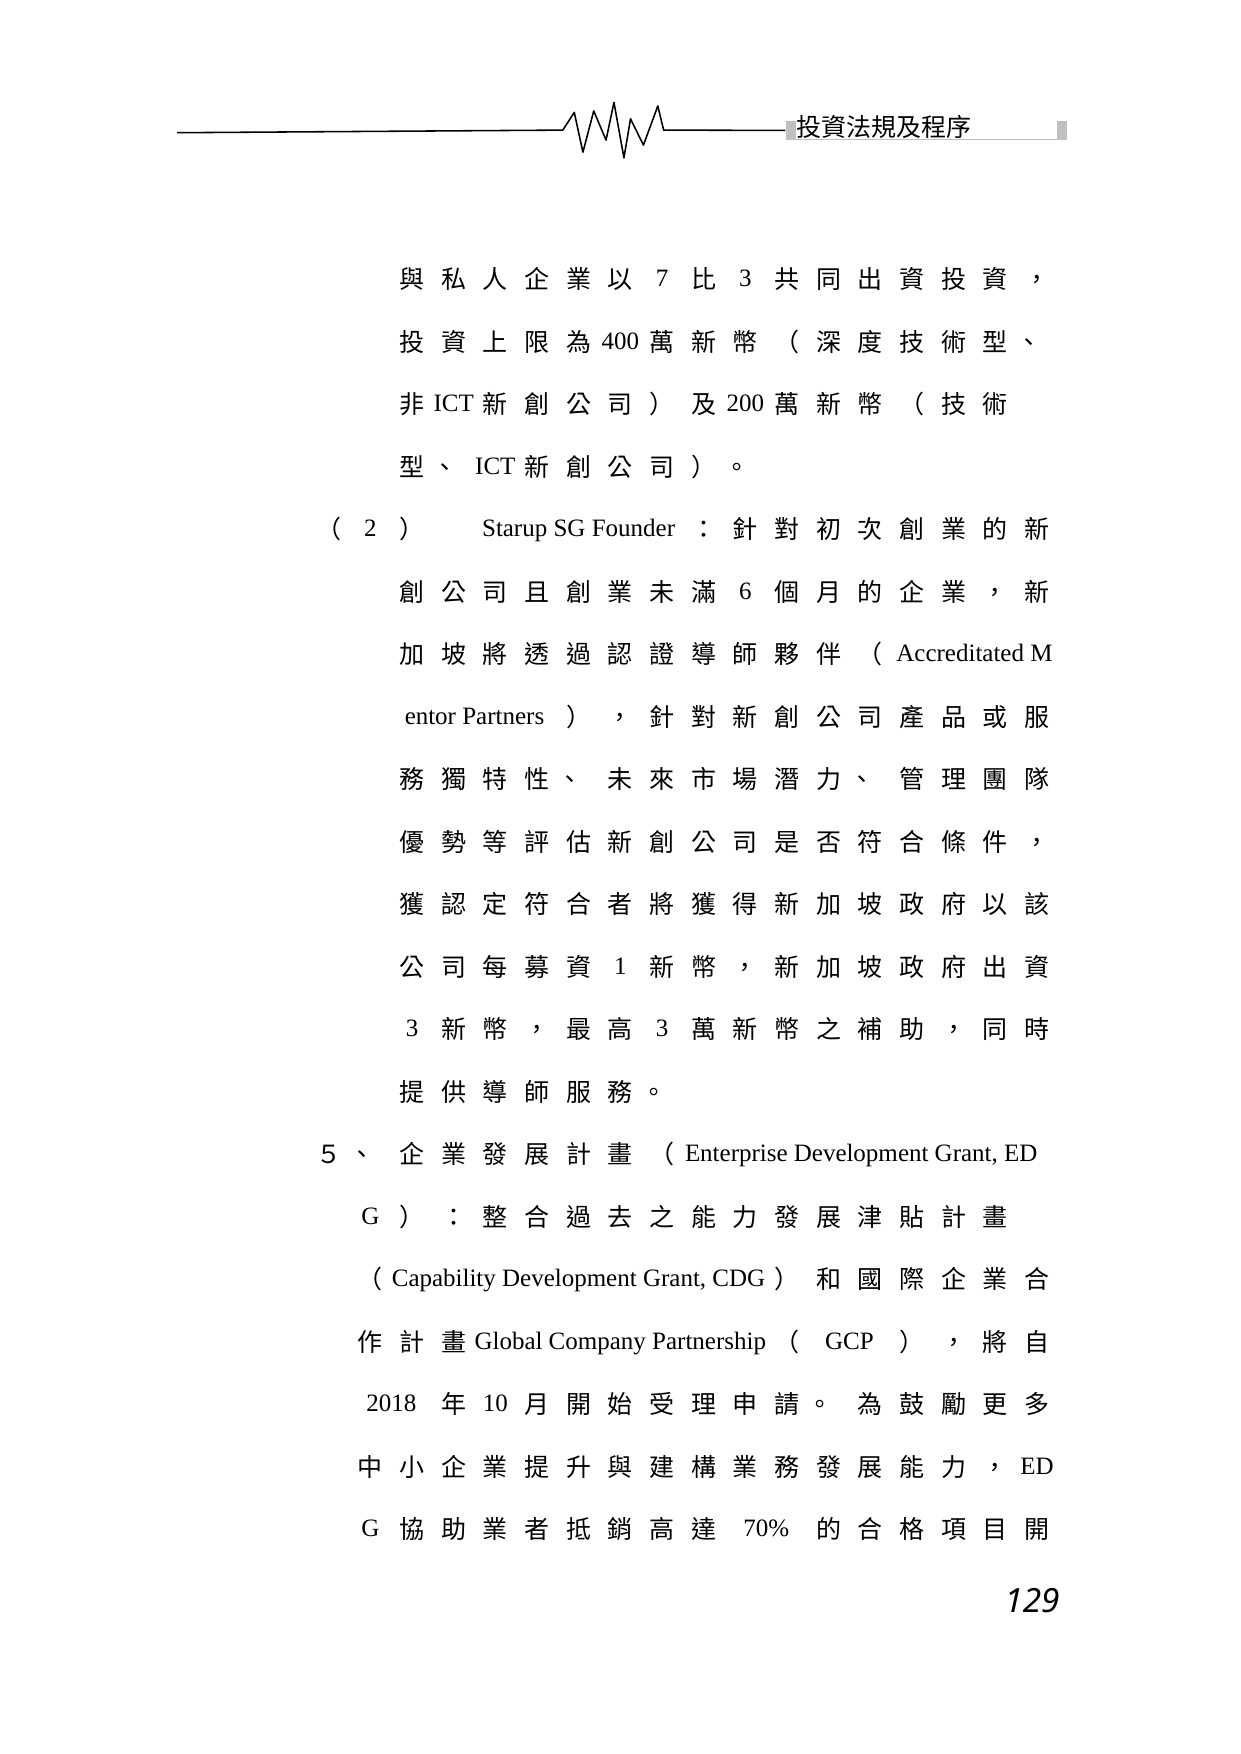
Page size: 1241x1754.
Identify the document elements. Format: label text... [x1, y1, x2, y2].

text （2） Starup SG Founder：針對初次創業的新創公司且創業未滿6個月的企業，新加坡將透過認證導師夥伴（Accreditated Mentor Partners），針對新創公司產品或服務獨特性、未來市場潛力、管理團隊優勢等評估新創公司是否符合條件，獲認定符合者將獲得新加坡政府以該公司每募資1新幣，新加坡政府出資3新幣，最高3萬新幣之補助，同時提供導師服務。 [306, 486, 1058, 1111]
text 與私人企業以7比3共同出資投資，投資上限為400萬新幣（深度技術型、非ICT新創公司）及200萬新幣（技術型、ICT新創公司）。 [306, 236, 1058, 486]
text ５、企業發展計畫（Enterprise Development Grant, EDG）：整合過去之能力發展津貼計畫（Capability Development Grant, CDG）和國際企業合作計畫Global Company Partnership（GCP），將自2018年10月開始受理申請。為鼓勵更多中小企業提升與建構業務發展能力，EDG協助業者抵銷高達70%的合格項目開 [281, 1111, 1058, 1549]
